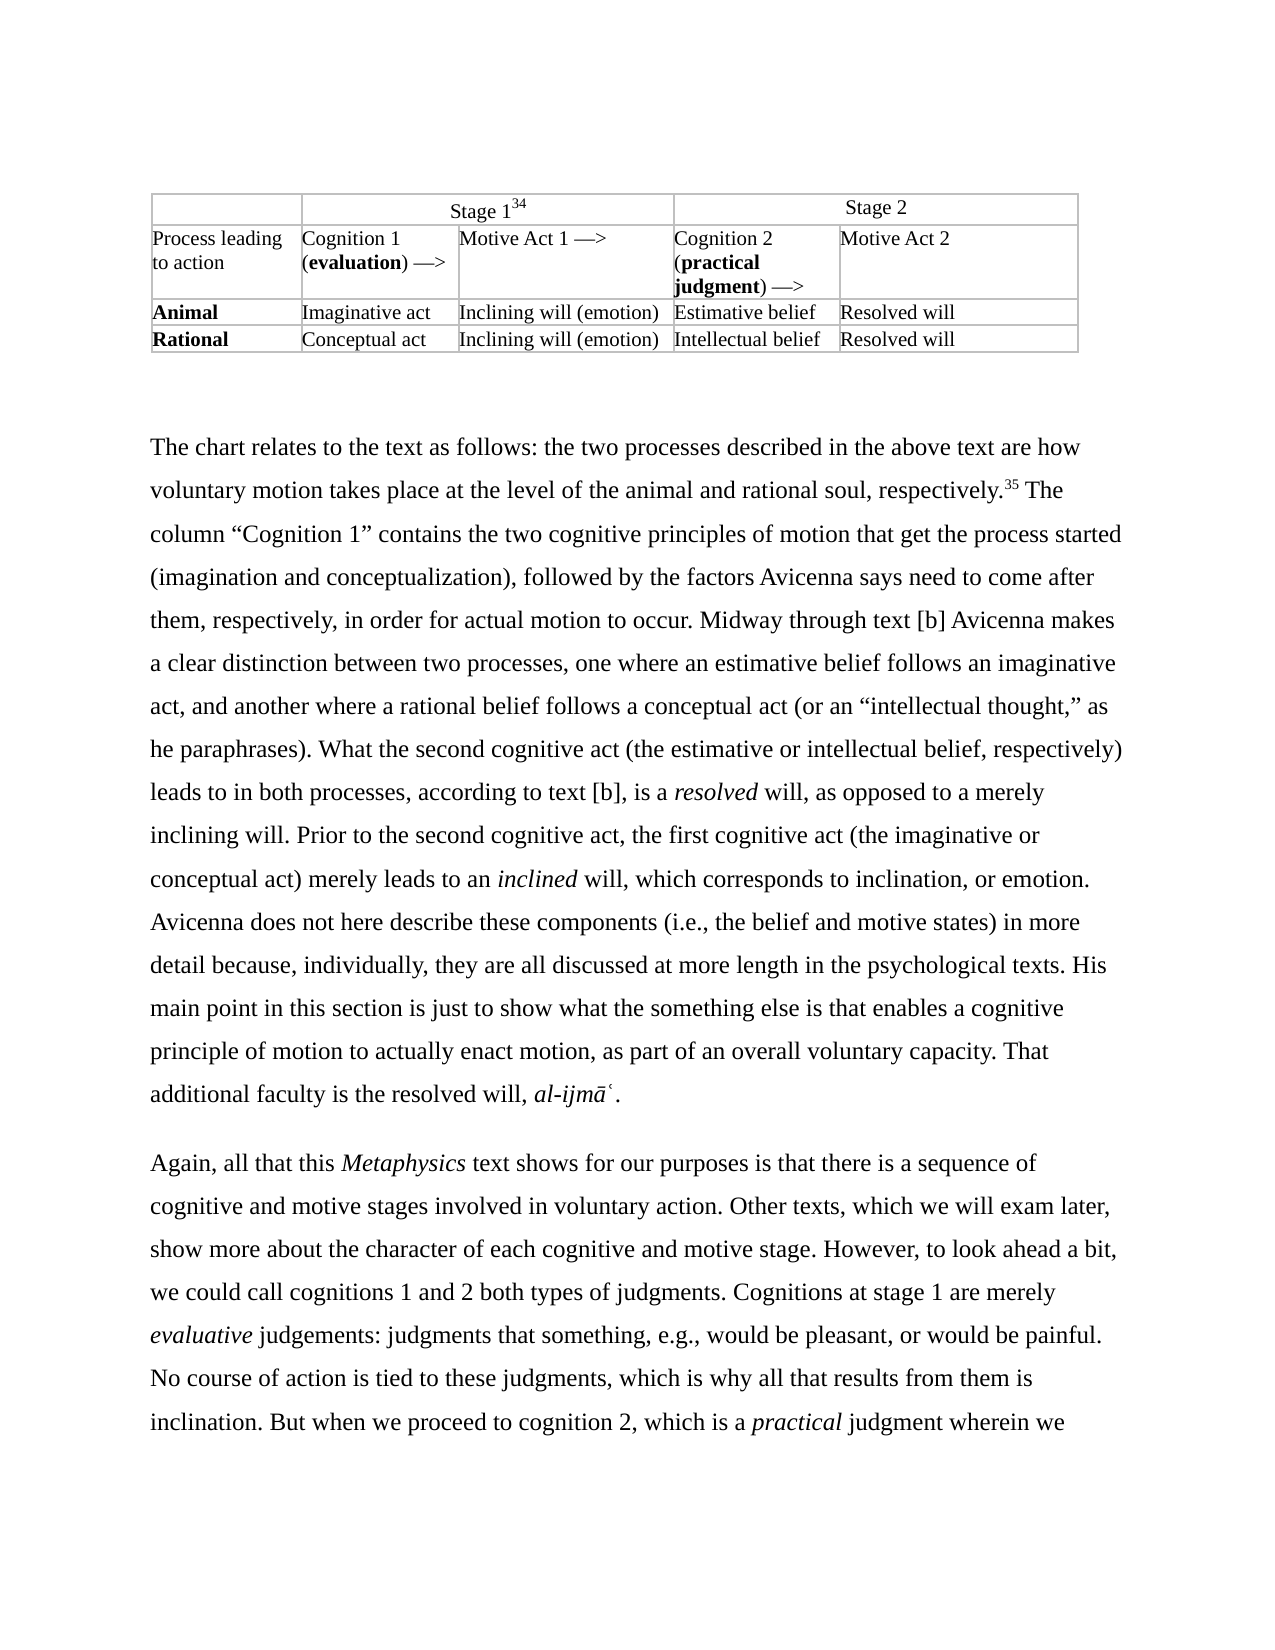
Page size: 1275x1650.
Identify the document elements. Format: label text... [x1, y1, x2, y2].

table_cell Intellectual belief [675, 326, 839, 351]
table_cell Cognition 1 (evaluation) —> [303, 226, 458, 298]
table_cell Process leading to action [153, 226, 301, 298]
table_cell Inclining will (emotion) [460, 326, 673, 351]
table_cell Conceptual act [303, 326, 458, 351]
table_cell Motive Act 2 [841, 226, 1077, 298]
table_cell Estimative belief [675, 300, 839, 324]
text The chart relates to the text as follows: the two processes described in the above text are how voluntary motion takes place at the level of the animal and rational soul, respectively. The column “Cognition 1” contains the two cognitive principles of motion that get the process started (imagination and conceptualization), followed by the factors Avicenna says need to come after them, respectively, in order for actual motion to occur. Midway through text [b] Avicenna makes a clear distinction between two processes, one where an estimative belief follows an imaginative act, and another where a rational belief follows a conceptual act (or an “intellectual thought,” as he paraphrases). What the second cognitive act (the estimative or intellectual belief, respectively) leads to in both processes, according to text [b], is a resolved will, as opposed to a merely inclining will. Prior to the second cognitive act, the first cognitive act (the imaginative or conceptual act) merely leads to an inclined will, which corresponds to inclination, or emotion. Avicenna does not here describe these components (i.e., the belief and motive states) in more detail because, individually, they are all discussed at more length in the psychological texts. His main point in this section is just to show what the something else is that enables a cognitive principle of motion to actually enact motion, as part of an overall voluntary capacity. That additional faculty is the resolved will, al-ijmāʿ. [150, 432, 1125, 1108]
text Again, all that this Metaphysics text shows for our purposes is that there is a sequence of cognitive and motive stages involved in voluntary action. Other texts, which we will exam later, show more about the character of each cognitive and motive stage. However, to look ahead a bit, we could call cognitions 1 and 2 both types of judgments. Cognitions at stage 1 are merely evaluative judgements: judgments that something, e.g., would be pleasant, or would be painful. No course of action is tied to these judgments, which is why all that results from them is inclination. But when we proceed to cognition 2, which is a practical judgment wherein we [150, 1148, 1125, 1435]
table_cell Inclining will (emotion) [460, 300, 673, 324]
table_cell Rational [153, 326, 301, 351]
table_cell Animal [153, 300, 301, 324]
table_header Stage 2 [675, 195, 1077, 224]
table_header [153, 195, 301, 224]
table_cell Resolved will [841, 326, 1077, 351]
table_cell Imaginative act [303, 300, 458, 324]
table_cell Motive Act 1 —> [460, 226, 673, 298]
table_header Stage 1 [303, 195, 673, 224]
table_cell Resolved will [841, 300, 1077, 324]
table_cell Cognition 2 (practical judgment) —> [675, 226, 839, 298]
